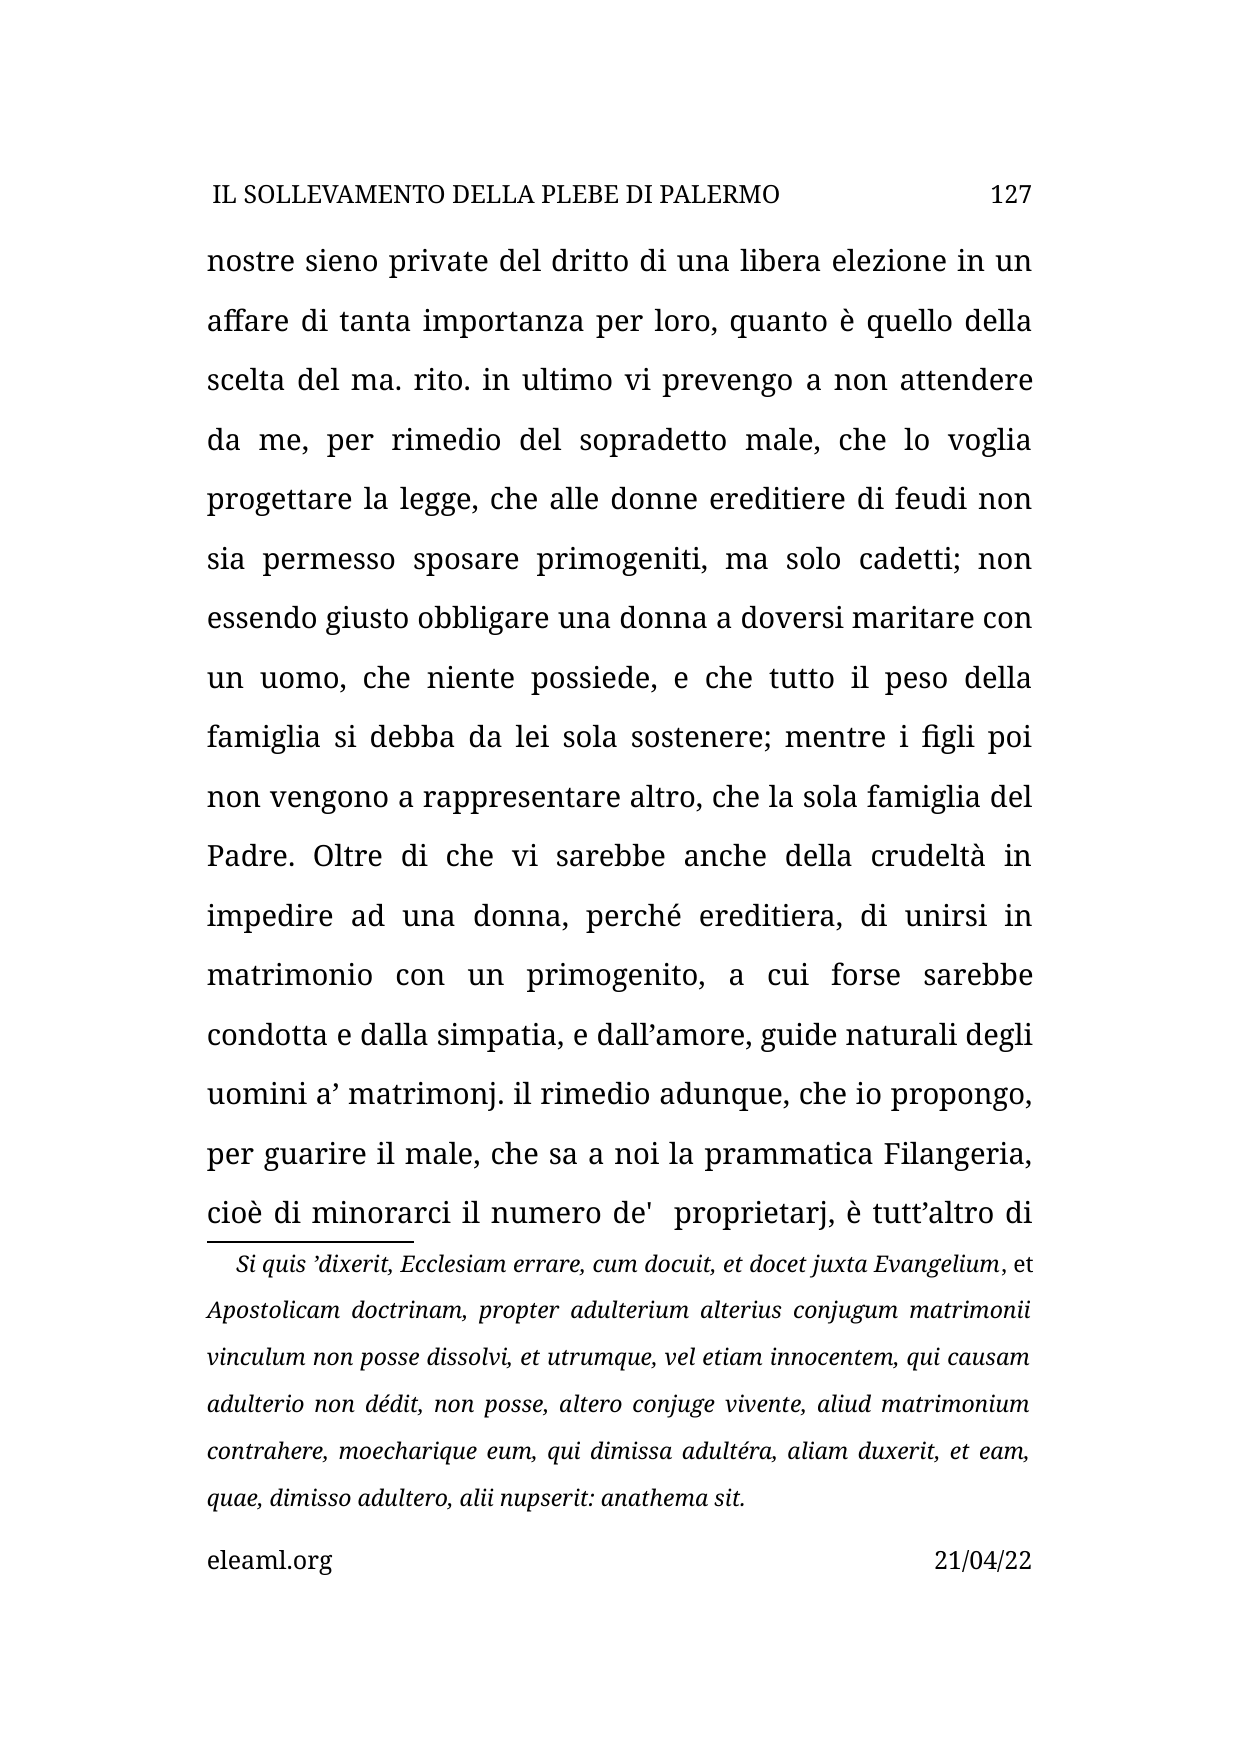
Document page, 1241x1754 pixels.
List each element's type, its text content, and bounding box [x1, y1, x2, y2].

text nostre sieno private del dritto di una libera elezione in un affare di tanta importanza per loro, quanto è quello della scelta del ma. rito. in ultimo vi prevengo a non attendere da me, per rimedio del sopradetto male, che lo voglia progettare la legge, che alle donne ereditiere di feudi non sia permesso sposare primogeniti, ma solo cadetti; non essendo giusto obbligare una donna a doversi maritare con un uomo, che niente possiede, e che tutto il peso della famiglia si debba da lei sola sostenere; mentre i figli poi non vengono a rappresentare altro, che la sola famiglia del Padre. Oltre di che vi sarebbe anche della crudeltà in impedire ad una donna, perché ereditiera, di unirsi in matrimonio con un primogenito, a cui forse sarebbe condotta e dalla simpatia, e dall’amore, guide naturali degli uomini a’ matrimonj. il rimedio adunque, che io propongo, per guarire il male, che sa a noi la prammatica Filangeria, cioè di minorarci il numero de' proprietarj, è tutt’altro di [207, 241, 1033, 1232]
text Si quis ’dixerit, Ecclesiam errare, cum docuit, et docet juxta Evangelium, et Apostolicam doctrinam, propter adulterium alterius conjugum matrimonii vinculum non posse dissolvi, et utrumque, vel etiam innocentem, qui causam adulterio non dédit, non posse, altero conjuge vivente, aliud matrimonium contrahere, moecharique eum, qui dimissa adultéra, aliam duxerit, et eam, quae, dimisso adultero, alii nupserit: anathema sit. [207, 1248, 1033, 1513]
